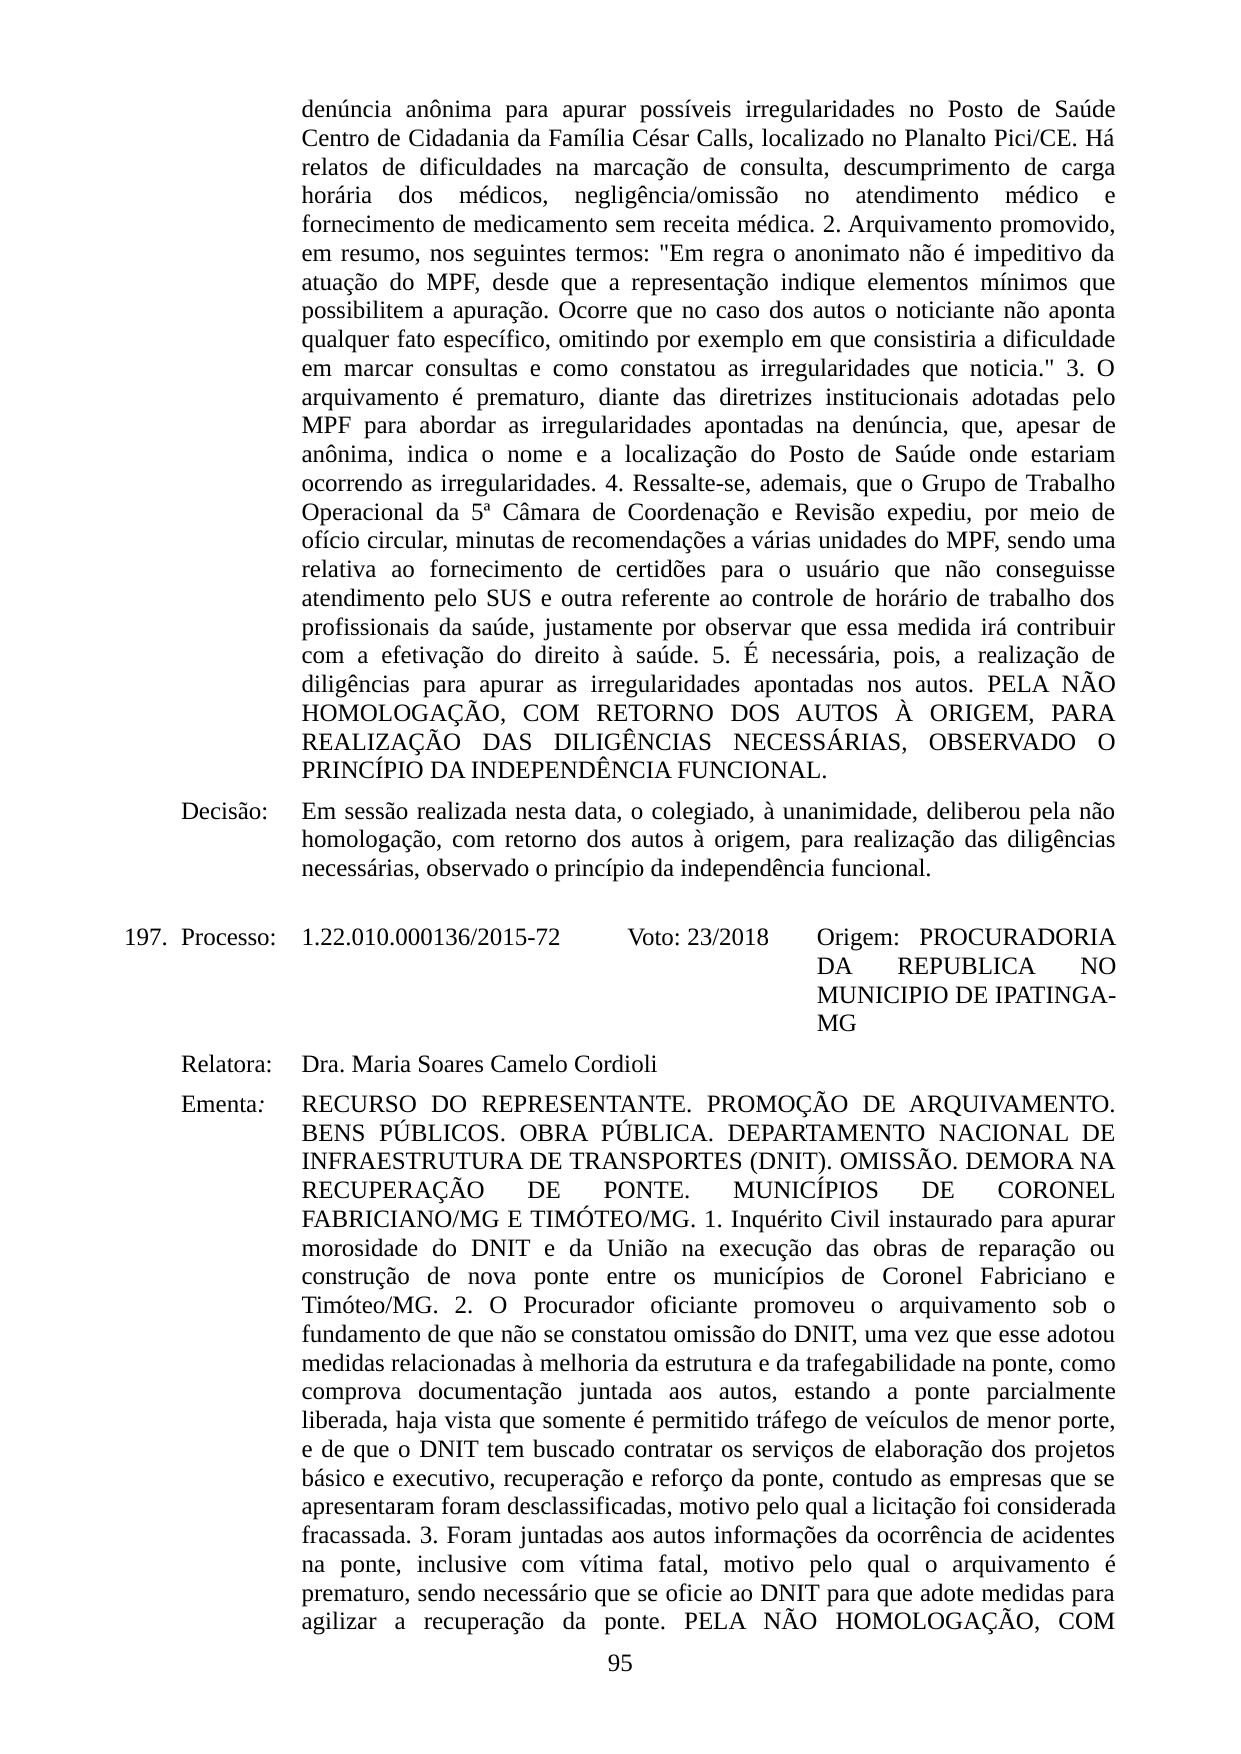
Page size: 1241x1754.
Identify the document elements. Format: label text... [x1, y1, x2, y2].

table_cell Em sessão realizada nesta data, o colegiado, à unanimidade, deliberou pela não homologação, com retorno dos autos à origem, para realização das diligências necessárias, observado o princípio da independência funcional. [296, 790, 1122, 888]
table_cell Relatora: [175, 1043, 296, 1083]
table_header Voto: 23/2018 [621, 916, 811, 1043]
table_cell [118, 1043, 175, 1083]
table_cell [118, 89, 175, 790]
table_header Origem: PROCURADORIA DA REPUBLICA NO MUNICIPIO DE IPATINGA-MG [811, 916, 1122, 1043]
table_header 1.22.010.000136/2015-72 [296, 916, 621, 1043]
table_cell [118, 1083, 175, 1641]
table_cell Ementa: [175, 1083, 296, 1641]
table_cell Decisão: [175, 790, 296, 888]
table_cell RECURSO DO REPRESENTANTE. PROMOÇÃO DE ARQUIVAMENTO. BENS PÚBLICOS. OBRA PÚBLICA. DEPARTAMENTO NACIONAL DE INFRAESTRUTURA DE TRANSPORTES (DNIT). OMISSÃO. DEMORA NA RECUPERAÇÃO DE PONTE. MUNICÍPIOS DE CORONEL FABRICIANO/MG E TIMÓTEO/MG. 1. Inquérito Civil instaurado para apurar morosidade do DNIT e da União na execução das obras de reparação ou construção de nova ponte entre os municípios de Coronel Fabriciano e Timóteo/MG. 2. O Procurador oficiante promoveu o arquivamento sob o fundamento de que não se constatou omissão do DNIT, uma vez que esse adotou medidas relacionadas à melhoria da estrutura e da trafegabilidade na ponte, como comprova documentação juntada aos autos, estando a ponte parcialmente liberada, haja vista que somente é permitido tráfego de veículos de menor porte, e de que o DNIT tem buscado contratar os serviços de elaboração dos projetos básico e executivo, recuperação e reforço da ponte, contudo as empresas que se apresentaram foram desclassificadas, motivo pelo qual a licitação foi considerada fracassada. 3. Foram juntadas aos autos informações da ocorrência de acidentes na ponte, inclusive com vítima fatal, motivo pelo qual o arquivamento é prematuro, sendo necessário que se oficie ao DNIT para que adote medidas para agilizar a recuperação da ponte. PELA NÃO HOMOLOGAÇÃO, COM [296, 1083, 1122, 1641]
table_header 197. [118, 916, 175, 1043]
table_header Processo: [175, 916, 296, 1043]
table_cell denúncia anônima para apurar possíveis irregularidades no Posto de Saúde Centro de Cidadania da Família César Calls, localizado no Planalto Pici/CE. Há relatos de dificuldades na marcação de consulta, descumprimento de carga horária dos médicos, negligência/omissão no atendimento médico e fornecimento de medicamento sem receita médica. 2. Arquivamento promovido, em resumo, nos seguintes termos: "Em regra o anonimato não é impeditivo da atuação do MPF, desde que a representação indique elementos mínimos que possibilitem a apuração. Ocorre que no caso dos autos o noticiante não aponta qualquer fato específico, omitindo por exemplo em que consistiria a dificuldade em marcar consultas e como constatou as irregularidades que noticia." 3. O arquivamento é prematuro, diante das diretrizes institucionais adotadas pelo MPF para abordar as irregularidades apontadas na denúncia, que, apesar de anônima, indica o nome e a localização do Posto de Saúde onde estariam ocorrendo as irregularidades. 4. Ressalte-se, ademais, que o Grupo de Trabalho Operacional da 5ª Câmara de Coordenação e Revisão expediu, por meio de ofício circular, minutas de recomendações a várias unidades do MPF, sendo uma relativa ao fornecimento de certidões para o usuário que não conseguisse atendimento pelo SUS e outra referente ao controle de horário de trabalho dos profissionais da saúde, justamente por observar que essa medida irá contribuir com a efetivação do direito à saúde. 5. É necessária, pois, a realização de diligências para apurar as irregularidades apontadas nos autos. PELA NÃO HOMOLOGAÇÃO, COM RETORNO DOS AUTOS À ORIGEM, PARA REALIZAÇÃO DAS DILIGÊNCIAS NECESSÁRIAS, OBSERVADO O PRINCÍPIO DA INDEPENDÊNCIA FUNCIONAL. [296, 89, 1122, 790]
table_cell [118, 790, 175, 888]
table_cell Dra. Maria Soares Camelo Cordioli [296, 1043, 1122, 1083]
table_cell [175, 89, 296, 790]
